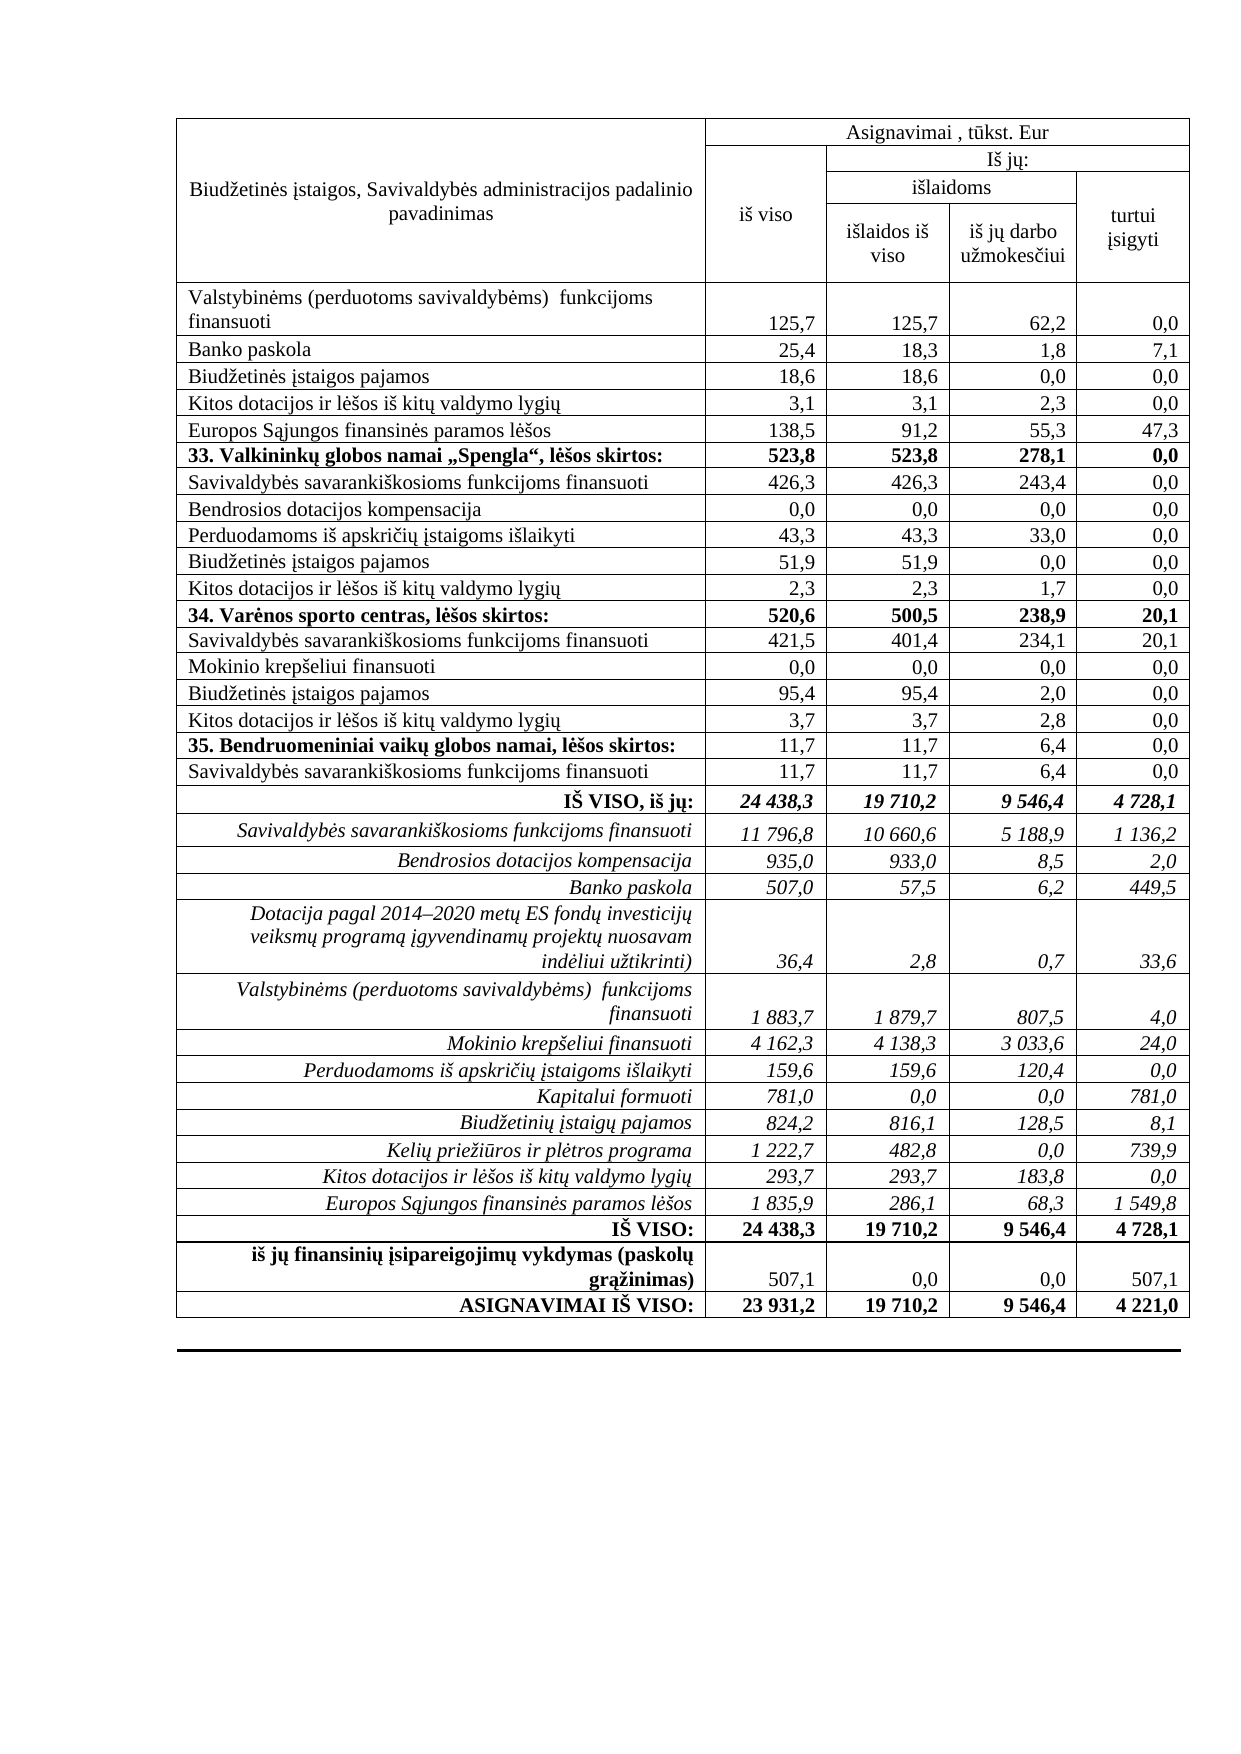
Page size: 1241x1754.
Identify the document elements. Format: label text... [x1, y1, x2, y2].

table_cell 55,3 [950, 416, 1076, 442]
table_cell 523,8 [827, 443, 949, 467]
table_cell ASIGNAVIMAI IŠ VISO: [177, 1292, 705, 1317]
table_cell Biudžetinės įstaigos pajamos [177, 680, 705, 705]
table_cell 18,6 [706, 363, 826, 388]
table_cell 935,0 [706, 847, 826, 873]
table_cell 507,1 [706, 1243, 826, 1291]
table_cell Kitos dotacijos ir lėšos iš kitų valdymo lygių [177, 390, 705, 415]
table_cell 0,0 [1077, 495, 1189, 521]
table_cell 482,8 [827, 1136, 949, 1162]
table_cell 4 221,0 [1077, 1292, 1189, 1317]
table_cell 19 710,2 [827, 1216, 949, 1241]
table_cell 426,3 [706, 468, 826, 494]
table_cell 11 796,8 [706, 814, 826, 846]
table_cell 0,0 [1077, 759, 1189, 785]
table_cell 523,8 [706, 443, 826, 467]
table_cell 11,7 [706, 733, 826, 758]
table_cell turtui įsigyti [1077, 172, 1189, 282]
table_cell 0,0 [706, 653, 826, 679]
table_cell 0,7 [950, 900, 1076, 973]
table_cell 4 728,1 [1077, 786, 1189, 813]
table_cell 11,7 [827, 733, 949, 758]
table_cell Kitos dotacijos ir lėšos iš kitų valdymo lygių [177, 575, 705, 600]
table_cell 1 549,8 [1077, 1189, 1189, 1215]
table_cell 2,3 [706, 575, 826, 600]
table_cell 0,0 [706, 495, 826, 521]
table_cell 781,0 [1077, 1083, 1189, 1108]
table_cell 51,9 [706, 548, 826, 574]
table_cell 0,0 [827, 495, 949, 521]
table_cell 138,5 [706, 416, 826, 442]
table_cell 57,5 [827, 874, 949, 899]
table_cell 0,0 [1077, 390, 1189, 415]
table_cell 33,0 [950, 522, 1076, 547]
table_cell 278,1 [950, 443, 1076, 467]
table_cell 1,8 [950, 336, 1076, 362]
table_cell Savivaldybės savarankiškosioms funkcijoms finansuoti [177, 759, 705, 785]
table_cell 0,0 [1077, 283, 1189, 335]
table_cell 0,0 [950, 1083, 1076, 1108]
table_cell 128,5 [950, 1110, 1076, 1135]
table_cell 1 136,2 [1077, 814, 1189, 846]
table_cell 1 883,7 [706, 974, 826, 1029]
table_cell 33. Valkininkų globos namai „Spengla“, lėšos skirtos: [177, 443, 705, 467]
table_cell 2,8 [950, 706, 1076, 732]
table_cell 3 033,6 [950, 1030, 1076, 1055]
table_cell 4 162,3 [706, 1030, 826, 1055]
table_header Asignavimai , tūkst. Eur [706, 119, 1189, 145]
table_cell 2,0 [950, 680, 1076, 705]
table_cell 0,0 [1077, 1056, 1189, 1082]
table_cell 9 546,4 [950, 1216, 1076, 1241]
table_cell 24 438,3 [706, 1216, 826, 1241]
table_cell Kelių priežiūros ir plėtros programa [177, 1136, 705, 1162]
table_cell 4,0 [1077, 974, 1189, 1029]
table_cell išlaidoms [827, 172, 1076, 202]
table_cell 7,1 [1077, 336, 1189, 362]
table_cell 6,4 [950, 733, 1076, 758]
table_cell 234,1 [950, 628, 1076, 652]
table_cell Biudžetinės įstaigos pajamos [177, 363, 705, 388]
table_cell Bendrosios dotacijos kompensacija [177, 847, 705, 873]
table_cell 0,0 [1077, 653, 1189, 679]
table_cell 0,0 [1077, 363, 1189, 388]
table_cell 2,8 [827, 900, 949, 973]
table_cell 0,0 [950, 1136, 1076, 1162]
table_cell 293,7 [827, 1163, 949, 1188]
table_cell Dotacija pagal 2014–2020 metų ES fondų investicijų veiksmų programą įgyvendinamų projektų nuosavam indėliui užtikrinti) [177, 900, 705, 973]
table_cell 781,0 [706, 1083, 826, 1108]
table_cell 19 710,2 [827, 786, 949, 813]
table_cell 6,2 [950, 874, 1076, 899]
table_cell 9 546,4 [950, 1292, 1076, 1317]
table_cell 2,3 [827, 575, 949, 600]
table_cell 0,0 [1077, 706, 1189, 732]
table_cell 33,6 [1077, 900, 1189, 973]
table_cell Banko paskola [177, 874, 705, 899]
table_cell 18,3 [827, 336, 949, 362]
table_cell Savivaldybės savarankiškosioms funkcijoms finansuoti [177, 628, 705, 652]
table_cell 0,0 [1077, 548, 1189, 574]
table_cell iš jų finansinių įsipareigojimų vykdymas (paskolų grąžinimas) [177, 1243, 705, 1291]
table_cell 8,5 [950, 847, 1076, 873]
table_cell 0,0 [950, 495, 1076, 521]
table_cell 0,0 [1077, 522, 1189, 547]
table_cell 6,4 [950, 759, 1076, 785]
table_cell 0,0 [827, 1083, 949, 1108]
table_cell 0,0 [1077, 575, 1189, 600]
table_cell 51,9 [827, 548, 949, 574]
table_cell 449,5 [1077, 874, 1189, 899]
table_cell Bendrosios dotacijos kompensacija [177, 495, 705, 521]
table_cell 24 438,3 [706, 786, 826, 813]
table_cell iš jų darbo užmokesčiui [950, 204, 1076, 282]
table_cell 739,9 [1077, 1136, 1189, 1162]
table_cell 5 188,9 [950, 814, 1076, 846]
table_cell 2,0 [1077, 847, 1189, 873]
table_cell 500,5 [827, 601, 949, 627]
table_cell 401,4 [827, 628, 949, 652]
table_cell 0,0 [950, 548, 1076, 574]
table_cell Europos Sąjungos finansinės paramos lėšos [177, 1189, 705, 1215]
table_cell 43,3 [706, 522, 826, 547]
table_cell 807,5 [950, 974, 1076, 1029]
table_header Biudžetinės įstaigos, Savivaldybės administracijos padalinio pavadinimas [177, 119, 705, 282]
table_cell 47,3 [1077, 416, 1189, 442]
table_cell 62,2 [950, 283, 1076, 335]
table_cell 8,1 [1077, 1110, 1189, 1135]
table_cell 23 931,2 [706, 1292, 826, 1317]
table_cell 125,7 [706, 283, 826, 335]
table_cell 0,0 [1077, 443, 1189, 467]
table_cell 43,3 [827, 522, 949, 547]
table_cell 125,7 [827, 283, 949, 335]
table_cell Valstybinėms (perduotoms savivaldybėms) funkcijoms finansuoti [177, 283, 705, 335]
table_cell 95,4 [706, 680, 826, 705]
table_cell 4 138,3 [827, 1030, 949, 1055]
table_cell 507,1 [1077, 1243, 1189, 1291]
table_cell 933,0 [827, 847, 949, 873]
table_cell 25,4 [706, 336, 826, 362]
table_cell 95,4 [827, 680, 949, 705]
table_cell 3,7 [706, 706, 826, 732]
table_cell Kitos dotacijos ir lėšos iš kitų valdymo lygių [177, 706, 705, 732]
table_cell Kapitalui formuoti [177, 1083, 705, 1108]
table_cell 0,0 [827, 653, 949, 679]
table_cell IŠ VISO, iš jų: [177, 786, 705, 813]
table_cell Perduodamoms iš apskričių įstaigoms išlaikyti [177, 522, 705, 547]
table_cell 20,1 [1077, 628, 1189, 652]
table_cell 286,1 [827, 1189, 949, 1215]
table_cell 68,3 [950, 1189, 1076, 1215]
table_cell 1 879,7 [827, 974, 949, 1029]
table_cell 824,2 [706, 1110, 826, 1135]
table_cell 0,0 [1077, 680, 1189, 705]
table_cell Perduodamoms iš apskričių įstaigoms išlaikyti [177, 1056, 705, 1082]
table_cell 421,5 [706, 628, 826, 652]
table_cell Mokinio krepšeliui finansuoti [177, 1030, 705, 1055]
table_cell 0,0 [827, 1243, 949, 1291]
table_cell 3,1 [706, 390, 826, 415]
table_cell 91,2 [827, 416, 949, 442]
table_cell 11,7 [706, 759, 826, 785]
table_cell Valstybinėms (perduotoms savivaldybėms) funkcijoms finansuoti [177, 974, 705, 1029]
table_cell 0,0 [950, 653, 1076, 679]
table_cell 0,0 [1077, 468, 1189, 494]
table_cell 159,6 [706, 1056, 826, 1082]
table_cell 816,1 [827, 1110, 949, 1135]
table_cell IŠ VISO: [177, 1216, 705, 1241]
table_cell 10 660,6 [827, 814, 949, 846]
table_cell Savivaldybės savarankiškosioms funkcijoms finansuoti [177, 468, 705, 494]
table_cell 4 728,1 [1077, 1216, 1189, 1241]
table_cell 0,0 [950, 1243, 1076, 1291]
table_cell 20,1 [1077, 601, 1189, 627]
table_cell 238,9 [950, 601, 1076, 627]
table_cell 3,1 [827, 390, 949, 415]
table_cell Iš jų: [827, 146, 1189, 171]
table_cell Europos Sąjungos finansinės paramos lėšos [177, 416, 705, 442]
table_cell 24,0 [1077, 1030, 1189, 1055]
table_cell 0,0 [1077, 1163, 1189, 1188]
table_cell 11,7 [827, 759, 949, 785]
table_cell Kitos dotacijos ir lėšos iš kitų valdymo lygių [177, 1163, 705, 1188]
table_cell Savivaldybės savarankiškosioms funkcijoms finansuoti [177, 814, 705, 846]
table_cell 19 710,2 [827, 1292, 949, 1317]
table_cell 34. Varėnos sporto centras, lėšos skirtos: [177, 601, 705, 627]
table_cell 9 546,4 [950, 786, 1076, 813]
table_cell 507,0 [706, 874, 826, 899]
table_cell Biudžetinės įstaigos pajamos [177, 548, 705, 574]
table_cell 2,3 [950, 390, 1076, 415]
table_cell 426,3 [827, 468, 949, 494]
table_cell išlaidos iš viso [827, 204, 949, 282]
table_cell 183,8 [950, 1163, 1076, 1188]
table_cell 293,7 [706, 1163, 826, 1188]
table_cell 0,0 [950, 363, 1076, 388]
table_cell 1,7 [950, 575, 1076, 600]
table_cell Biudžetinių įstaigų pajamos [177, 1110, 705, 1135]
table_cell 1 222,7 [706, 1136, 826, 1162]
table_cell 3,7 [827, 706, 949, 732]
table_cell 243,4 [950, 468, 1076, 494]
table_cell 1 835,9 [706, 1189, 826, 1215]
table_cell 0,0 [1077, 733, 1189, 758]
table_cell 159,6 [827, 1056, 949, 1082]
table_cell 35. Bendruomeniniai vaikų globos namai, lėšos skirtos: [177, 733, 705, 758]
table_cell 18,6 [827, 363, 949, 388]
table_cell Mokinio krepšeliui finansuoti [177, 653, 705, 679]
table_cell Banko paskola [177, 336, 705, 362]
table_cell 520,6 [706, 601, 826, 627]
table_cell 36,4 [706, 900, 826, 973]
table_cell 120,4 [950, 1056, 1076, 1082]
table_cell iš viso [706, 146, 826, 282]
